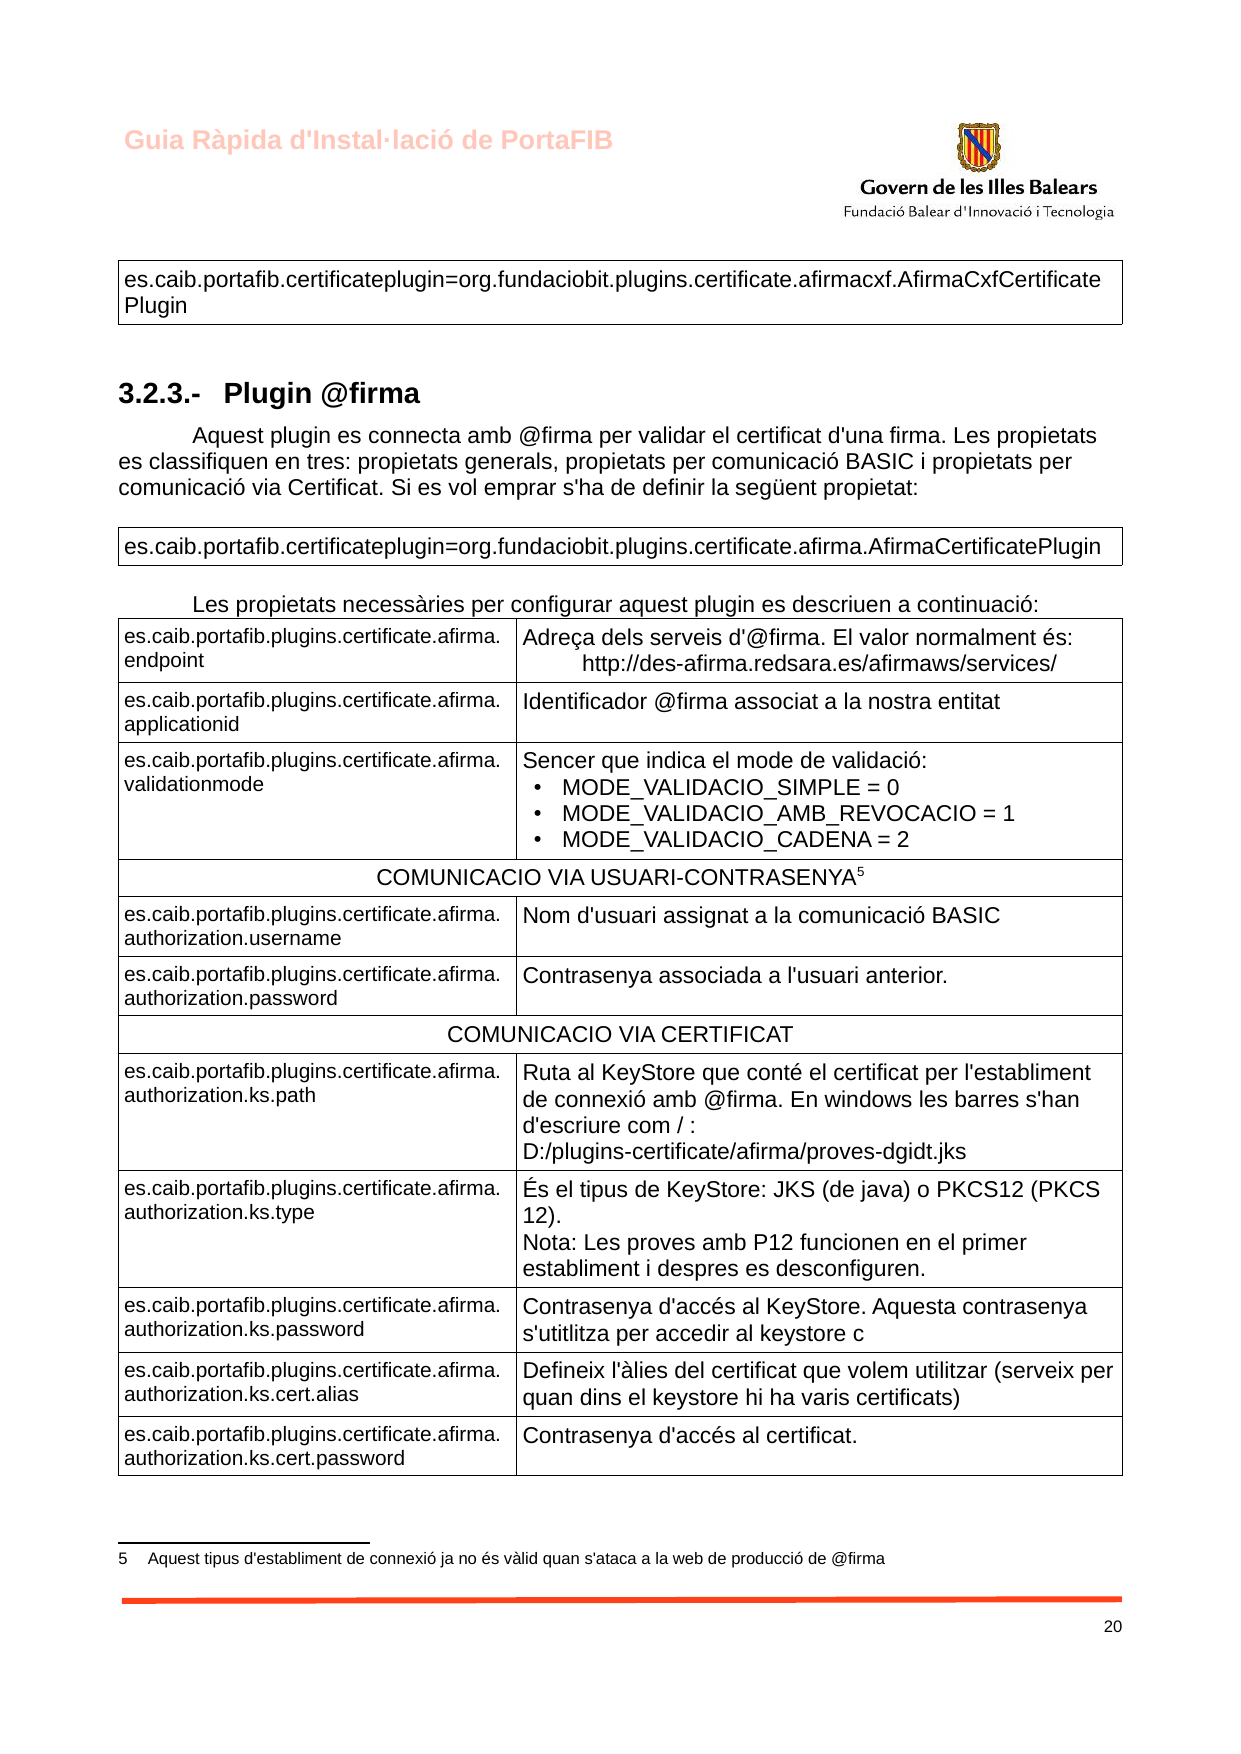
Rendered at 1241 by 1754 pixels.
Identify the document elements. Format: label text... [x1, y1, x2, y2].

table_cell COMUNICACIO VIA USUARI-CONTRASENYA [119, 860, 1122, 896]
table_cell es.caib.portafib.plugins.certificate.afirma.authorization.ks.cert.alias [119, 1353, 516, 1416]
table_cell es.caib.portafib.plugins.certificate.afirma.authorization.ks.type [119, 1171, 516, 1287]
table_cell Contrasenya d'accés al certificat. [517, 1417, 1122, 1475]
table_header es.caib.portafib.plugins.certificate.afirma.endpoint [119, 619, 516, 682]
table_cell És el tipus de KeyStore: JKS (de java) o PKCS12 (PKCS 12). Nota: Les proves amb P12 funcionen en el primer establiment i despres es desconfiguren. [517, 1171, 1122, 1287]
table_cell Contrasenya d'accés al KeyStore. Aquesta contrasenya s'utitlitza per accedir al keystore c [517, 1288, 1122, 1352]
table_cell Defineix l'àlies del certificat que volem utilitzar (serveix per quan dins el keystore hi ha varis certificats) [517, 1353, 1122, 1416]
table_header es.caib.portafib.certificateplugin=org.fundaciobit.plugins.certificate.afirmacxf.AfirmaCxfCertificatePlugin [119, 261, 1122, 324]
table_cell Identificador @firma associat a la nostra entitat [517, 683, 1122, 742]
text Les propietats necessàries per configurar aquest plugin es descriuen a continuació: [118, 591, 1122, 618]
picture [840, 123, 1117, 220]
table_cell Contrasenya associada a l'usuari anterior. [517, 957, 1122, 1015]
table_cell es.caib.portafib.plugins.certificate.afirma.authorization.password [119, 957, 516, 1015]
table_cell es.caib.portafib.plugins.certificate.afirma.authorization.ks.password [119, 1288, 516, 1352]
table_cell es.caib.portafib.plugins.certificate.afirma.applicationid [119, 683, 516, 742]
table_cell es.caib.portafib.plugins.certificate.afirma.authorization.ks.cert.password [119, 1417, 516, 1475]
table_cell es.caib.portafib.plugins.certificate.afirma.validationmode [119, 743, 516, 858]
subtitle Plugin @firma [118, 376, 1122, 409]
table_cell COMUNICACIO VIA CERTIFICAT [119, 1016, 1122, 1053]
table_cell es.caib.portafib.plugins.certificate.afirma.authorization.username [119, 897, 516, 956]
table_cell es.caib.portafib.plugins.certificate.afirma.authorization.ks.path [119, 1054, 516, 1170]
table_header es.caib.portafib.certificateplugin=org.fundaciobit.plugins.certificate.afirma.AfirmaCertificatePlugin [119, 528, 1122, 565]
table_cell Ruta al KeyStore que conté el certificat per l'establiment de connexió amb @firma. En windows les barres s'han d'escriure com / : D:/plugins-certificate/afirma/proves-dgidt.jks [517, 1054, 1122, 1170]
table_cell Nom d'usuari assignat a la comunicació BASIC [517, 897, 1122, 956]
table_header Adreça dels serveis d'@firma. El valor normalment és: http://des-afirma.redsara.es/afirmaws/services/ [517, 619, 1122, 682]
table_cell Sencer que indica el mode de validació: MODE_VALIDACIO_SIMPLE = 0 MODE_VALIDACIO_AMB_REVOCACIO = 1 MODE_VALIDACIO_CADENA = 2 [517, 743, 1122, 858]
text Aquest plugin es connecta amb @firma per validar el certificat d'una firma. Les propietats es classifiquen en tres: propietats generals, propietats per comunicació BASIC i propietats per comunicació via Certificat. Si es vol emprar s'ha de definir la següent propietat: [118, 422, 1122, 501]
